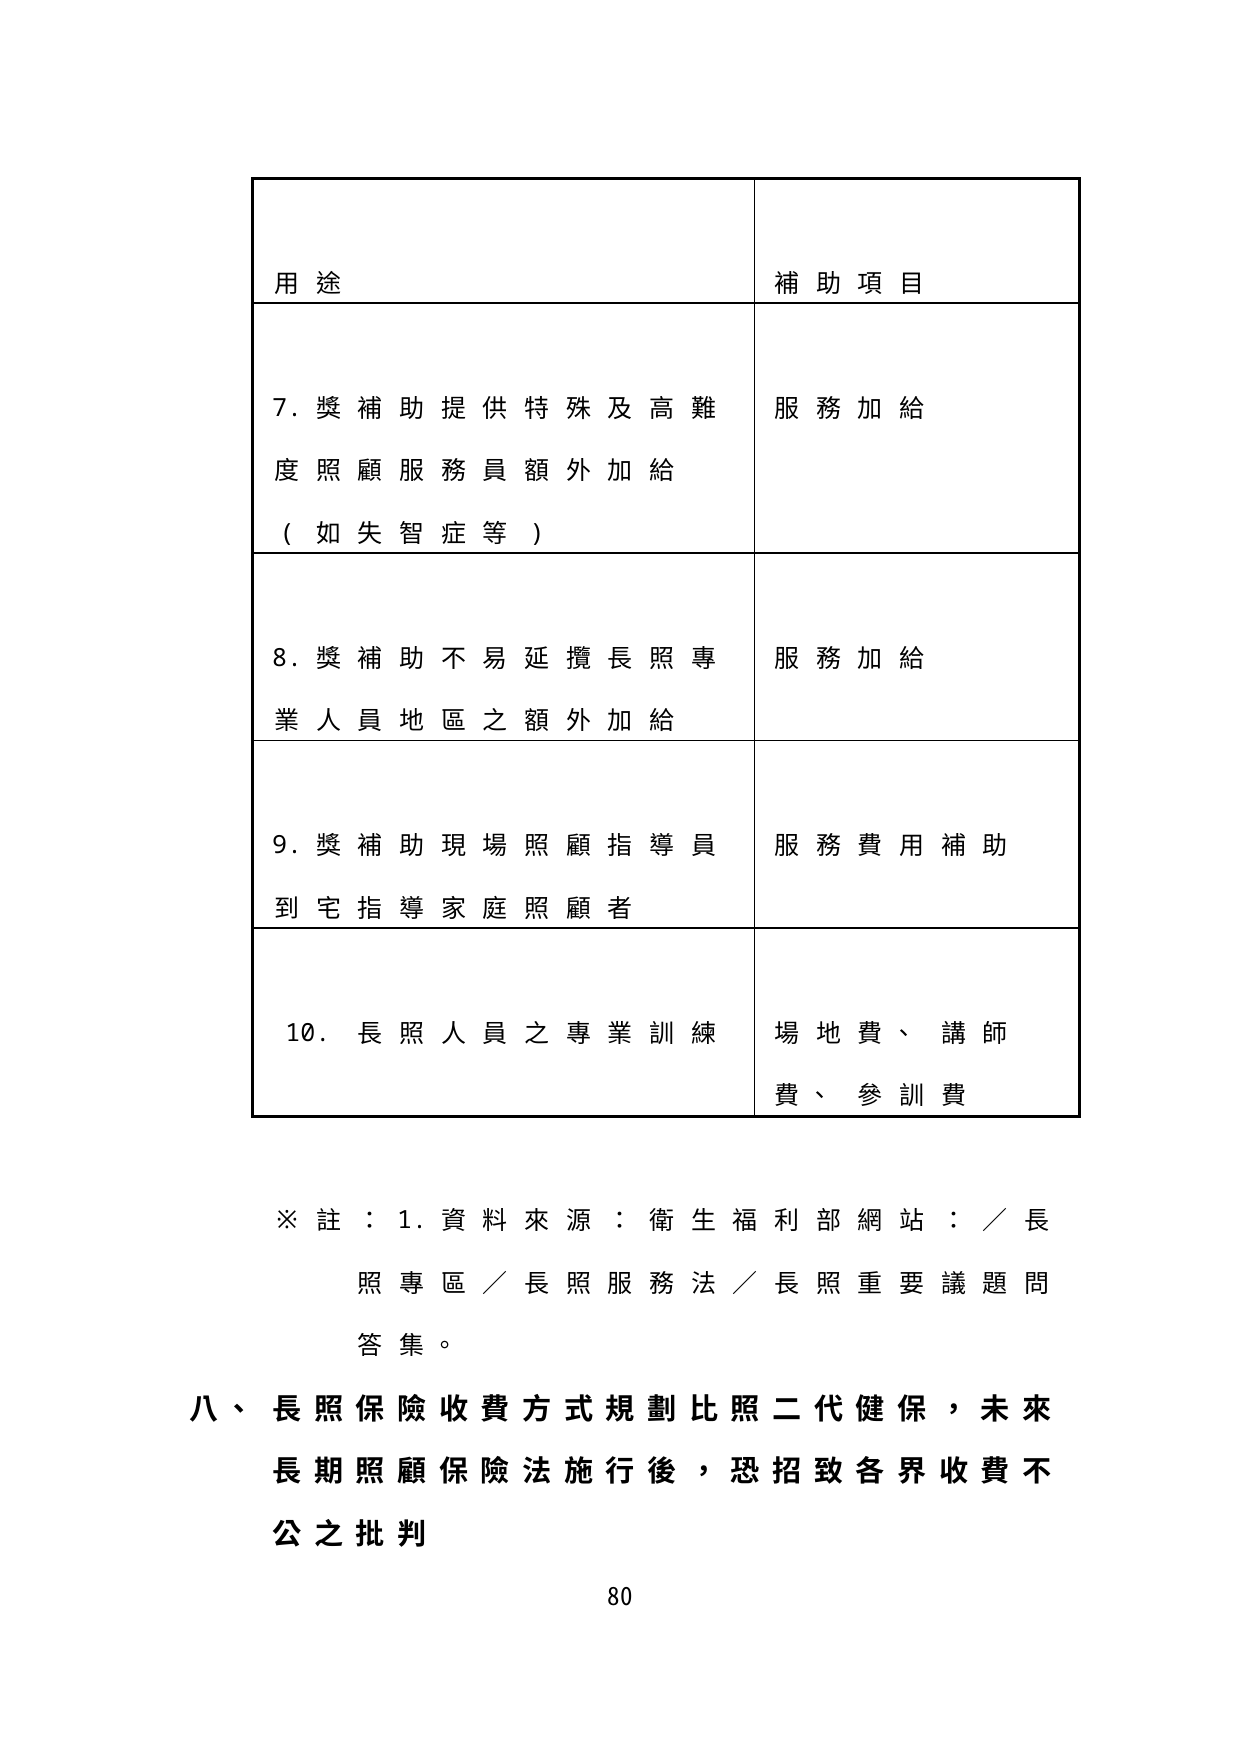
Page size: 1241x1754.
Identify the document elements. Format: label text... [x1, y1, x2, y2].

table_cell 場地費、講師費、參訓費 [755, 929, 1078, 1115]
table_cell 7.獎補助提供特殊及高難度照顧服務員額外加給(如失智症等) [254, 304, 754, 552]
table_cell 10.長照人員之專業訓練 [254, 929, 754, 1115]
text ※註：1.資料來源：衛生福利部網站：／長照專區／長照服務法／長照重要議題問答集。 [242, 1177, 1058, 1365]
table_cell 8.獎補助不易延攬長照專業人員地區之額外加給 [254, 554, 754, 740]
text 八、長照保險收費方式規劃比照二代健保，未來長期照顧保險法施行後，恐招致各界收費不公之批判 [183, 1365, 1058, 1552]
table_cell 9.獎補助現場照顧指導員到宅指導家庭照顧者 [254, 741, 754, 927]
table_cell 服務費用補助 [755, 741, 1078, 927]
table_cell 服務加給 [755, 304, 1078, 552]
table_header 用途 [254, 180, 754, 302]
table_header 補助項目 [755, 180, 1078, 302]
table_cell 服務加給 [755, 554, 1078, 740]
